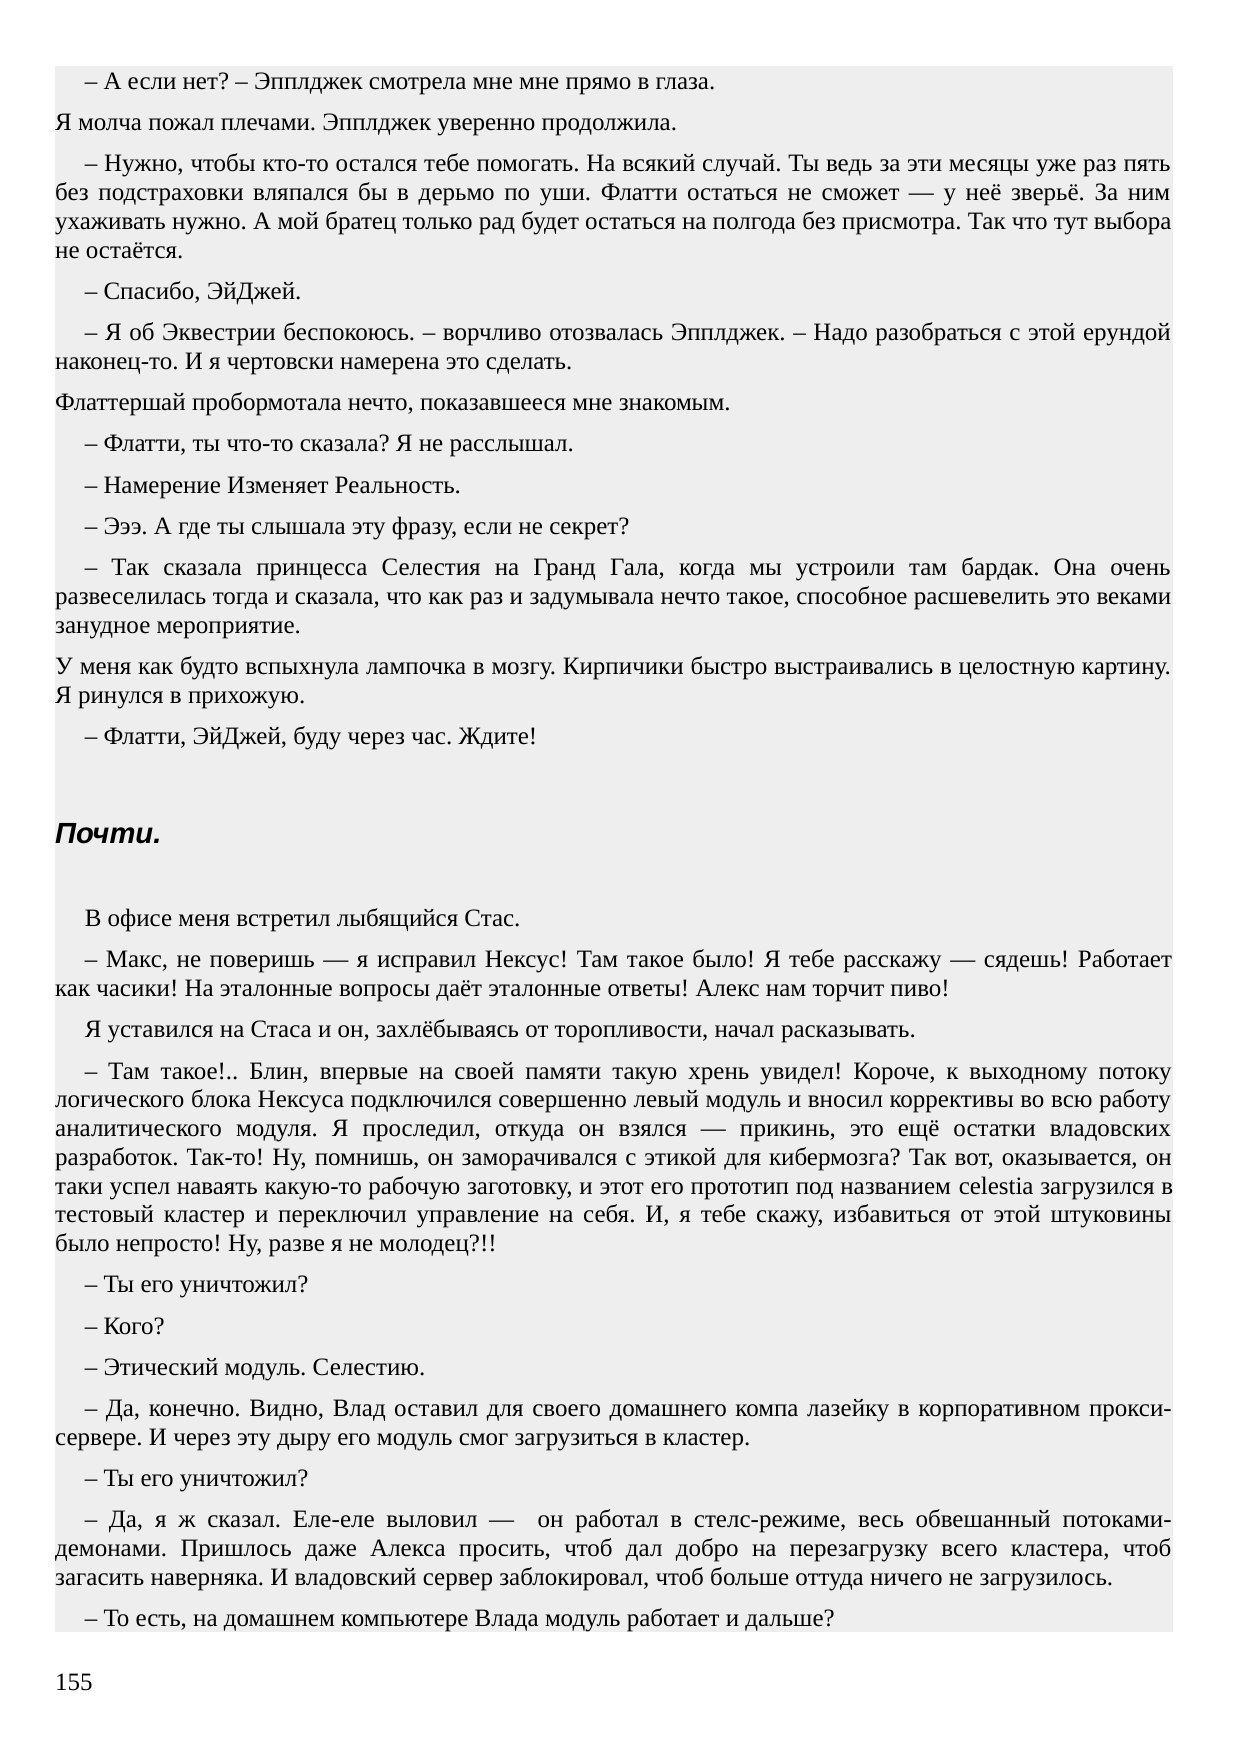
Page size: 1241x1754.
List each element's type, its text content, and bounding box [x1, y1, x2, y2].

text – Ты его уничтожил? [55, 1463, 1173, 1492]
text – Флатти, ЭйДжей, буду через час. Ждите! [55, 721, 1173, 750]
text – Да, я ж сказал. Еле-еле выловил — он работал в стелс-режиме, весь обвешанный потоками-демонами. Пришлось даже Алекса просить, чтоб дал добро на перезагрузку всего кластера, чтоб загасить наверняка. И владовский сервер заблокировал, чтоб больше оттуда ничего не загрузилось. [55, 1504, 1173, 1591]
list У меня как будто вспыхнула лампочка в мозгу. Кирпичики быстро выстраивались в целостную картину. Я ринулся в прихожую. [55, 651, 1173, 708]
text – Там такое!.. Блин, впервые на своей памяти такую хрень увидел! Короче, к выходному потоку логического блока Нексуса подключился совершенно левый модуль и вносил коррективы во всю работу аналитического модуля. Я проследил, откуда он взялся — прикинь, это ещё остатки владовских разработок. Так-то! Ну, помнишь, он заморачивался с этикой для кибермозга? Так вот, оказывается, он таки успел наваять какую-то рабочую заготовку, и этот его прототип под названием celestia загрузился в тестовый кластер и переключил управление на себя. И, я тебе скажу, избавиться от этой штуковины было непросто! Ну, разве я не молодец?!! [55, 1056, 1173, 1257]
list Я молча пожал плечами. Эпплджек уверенно продолжила. [55, 107, 1173, 136]
text – Кого? [55, 1311, 1173, 1339]
text – Ты его уничтожил? [55, 1269, 1173, 1298]
text – То есть, на домашнем компьютере Влада модуль работает и дальше? [55, 1603, 1173, 1632]
text – Нужно, чтобы кто-то остался тебе помогать. На всякий случай. Ты ведь за эти месяцы уже раз пять без подстраховки вляпался бы в дерьмо по уши. Флатти остаться не сможет — у неё зверьё. За ним ухаживать нужно. А мой братец только рад будет остаться на полгода без присмотра. Так что тут выбора не остаётся. [55, 148, 1173, 263]
text – Так сказала принцесса Селестия на Гранд Гала, когда мы устроили там бардак. Она очень развеселилась тогда и сказала, что как раз и задумывала нечто такое, способное расшевелить это веками занудное мероприятие. [55, 552, 1173, 638]
subtitle Почти. [55, 816, 1173, 849]
text – Спасибо, ЭйДжей. [55, 276, 1173, 305]
text – Эээ. А где ты слышала эту фразу, если не секрет? [55, 511, 1173, 540]
text Я уставился на Стаса и он, захлёбываясь от торопливости, начал расказывать. [55, 1014, 1173, 1043]
list Флаттершай пробормотала нечто, показавшееся мне знакомым. [55, 387, 1173, 416]
text – Флатти, ты что-то сказала? Я не расслышал. [55, 428, 1173, 457]
text – Этический модуль. Селестию. [55, 1352, 1173, 1381]
text – Намерение Изменяет Реальность. [55, 470, 1173, 498]
text – А если нет? – Эпплджек смотрела мне мне прямо в глаза. [55, 66, 1173, 95]
text – Да, конечно. Видно, Влад оставил для своего домашнего компа лазейку в корпоративном прокси-сервере. И через эту дыру его модуль смог загрузиться в кластер. [55, 1393, 1173, 1451]
text В офисе меня встретил лыбящийся Стас. [55, 903, 1173, 932]
text – Я об Эквестрии беспокоюсь. – ворчливо отозвалась Эпплджек. – Надо разобраться с этой ерундой наконец-то. И я чертовски намерена это сделать. [55, 317, 1173, 375]
text – Макс, не поверишь — я исправил Нексус! Там такое было! Я тебе расскажу — сядешь! Работает как часики! На эталонные вопросы даёт эталонные ответы! Алекс нам торчит пиво! [55, 944, 1173, 1002]
